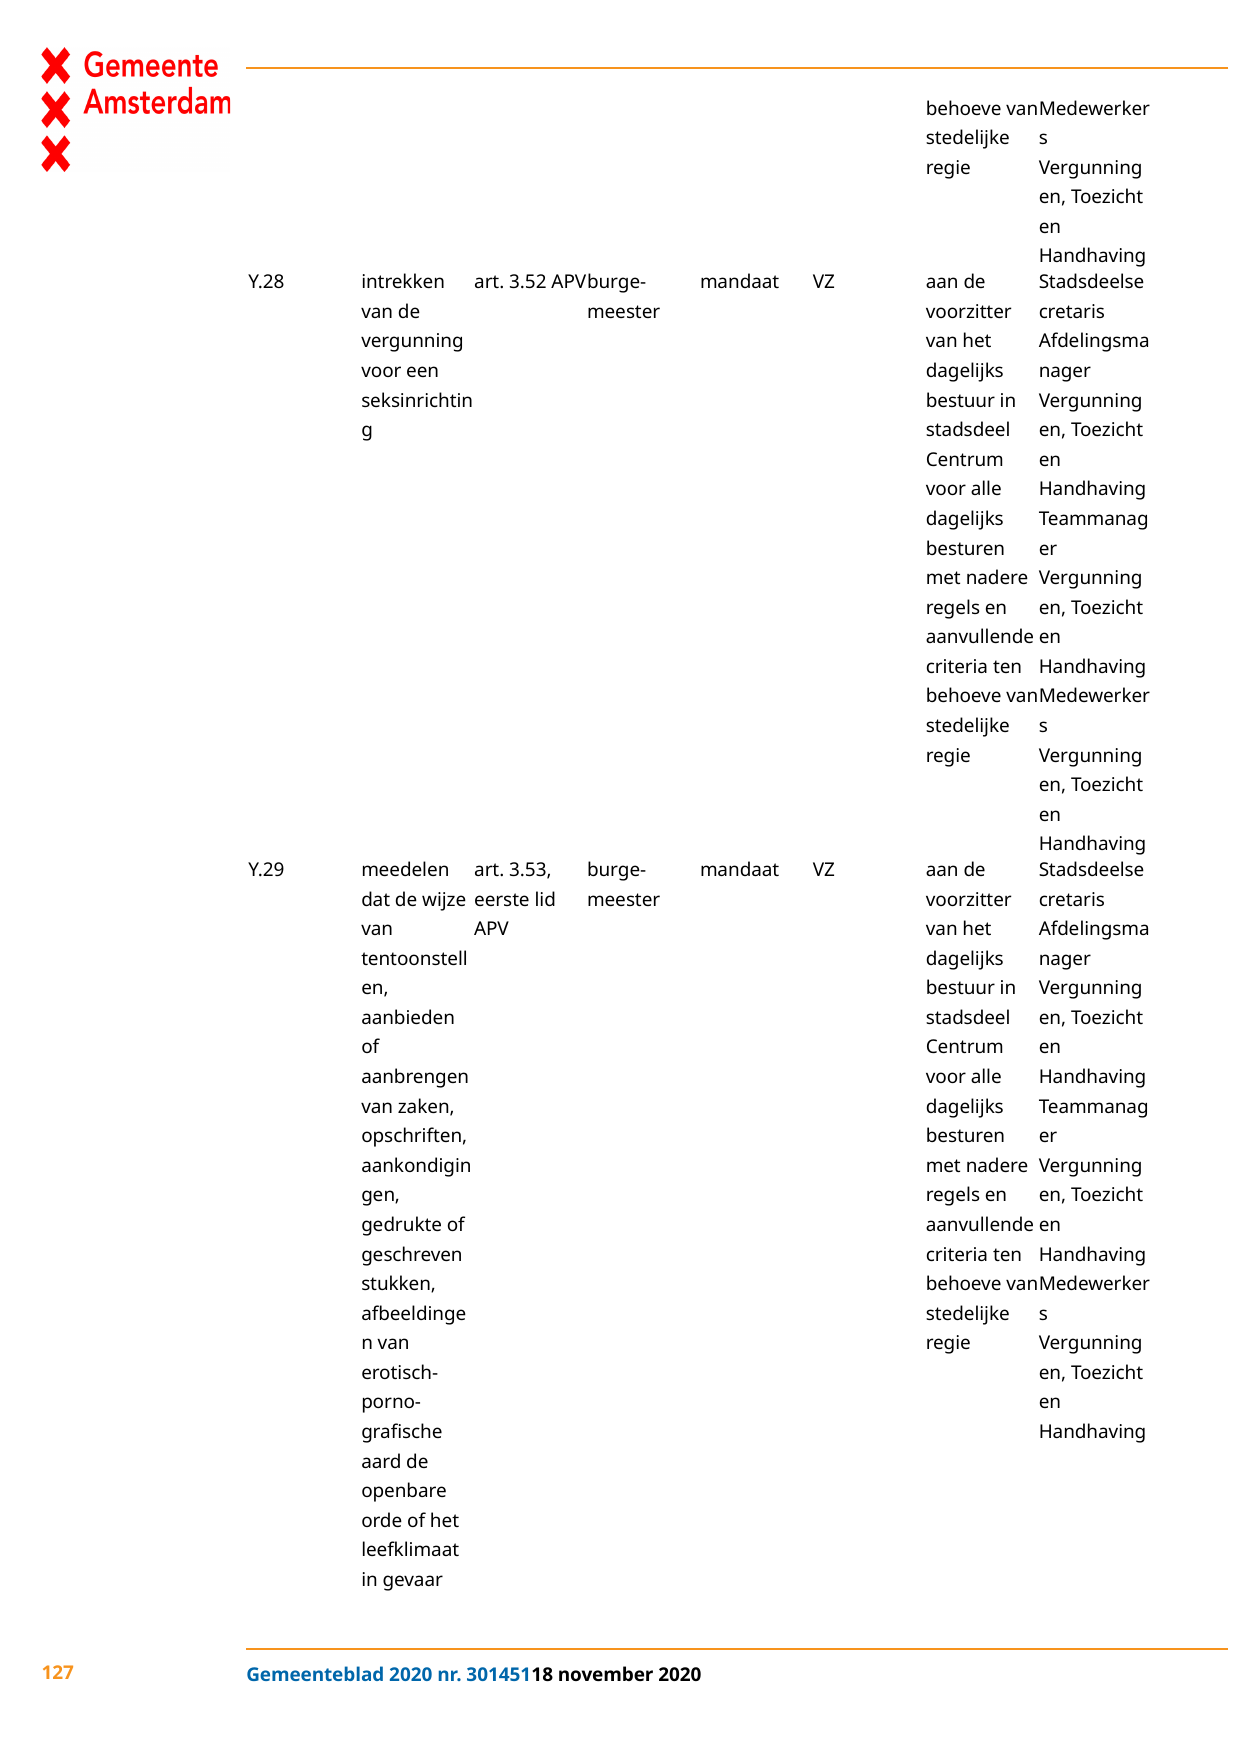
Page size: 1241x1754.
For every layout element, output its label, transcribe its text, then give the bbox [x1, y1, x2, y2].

table_cell [700, 95, 813, 268]
table_cell aan de voorzitter van het dagelijks bestuur in stadsdeel Centrum voor alle dagelijks besturen met nadere regels en aanvullende criteria ten behoeve van stedelijke regie [926, 856, 1038, 1592]
table_cell mandaat [700, 856, 813, 1592]
table_cell VZ [813, 269, 926, 856]
table_cell Stadsdeelsecretaris Afdelingsmanager Vergunningen, Toezicht en Handhaving Teammanager Vergunningen, Toezicht en Handhaving Medewerkers Vergunningen, Toezicht en Handhaving [1039, 856, 1152, 1592]
table_cell burge-meester [587, 856, 700, 1592]
table_cell Y.29 [248, 856, 361, 1592]
table_cell meedelen dat de wijze van tentoonstellen, aanbieden of aanbrengen van zaken, opschriften, aankondigingen, gedrukte of geschreven stukken, afbeeldingen van erotisch-porno-grafische aard de openbare orde of het leefklimaat in gevaar [361, 856, 474, 1592]
table_cell Medewerkers Vergunningen, Toezicht en Handhaving [1039, 95, 1152, 268]
table_cell intrekken van de vergunning voor een seksinrichting [361, 269, 474, 856]
table_cell VZ [813, 856, 926, 1592]
table_cell art. 3.52 APV [474, 269, 587, 856]
table_cell aan de voorzitter van het dagelijks bestuur in stadsdeel Centrum voor alle dagelijks besturen met nadere regels en aanvullende criteria ten behoeve van stedelijke regie [926, 269, 1038, 856]
table_cell [474, 95, 587, 268]
picture [41, 47, 231, 172]
table_cell Stadsdeelsecretaris Afdelingsmanager Vergunningen, Toezicht en Handhaving Teammanager Vergunningen, Toezicht en Handhaving Medewerkers Vergunningen, Toezicht en Handhaving [1039, 269, 1152, 856]
table_cell mandaat [700, 269, 813, 856]
table_cell art. 3.53, eerste lid APV [474, 856, 587, 1592]
table_cell [361, 95, 474, 268]
table_cell Y.28 [248, 269, 361, 856]
table_cell behoeve van stedelijke regie [926, 95, 1038, 268]
table_cell burge-meester [587, 269, 700, 856]
table_cell [587, 95, 700, 268]
table_cell [813, 95, 926, 268]
table_cell [248, 95, 361, 268]
